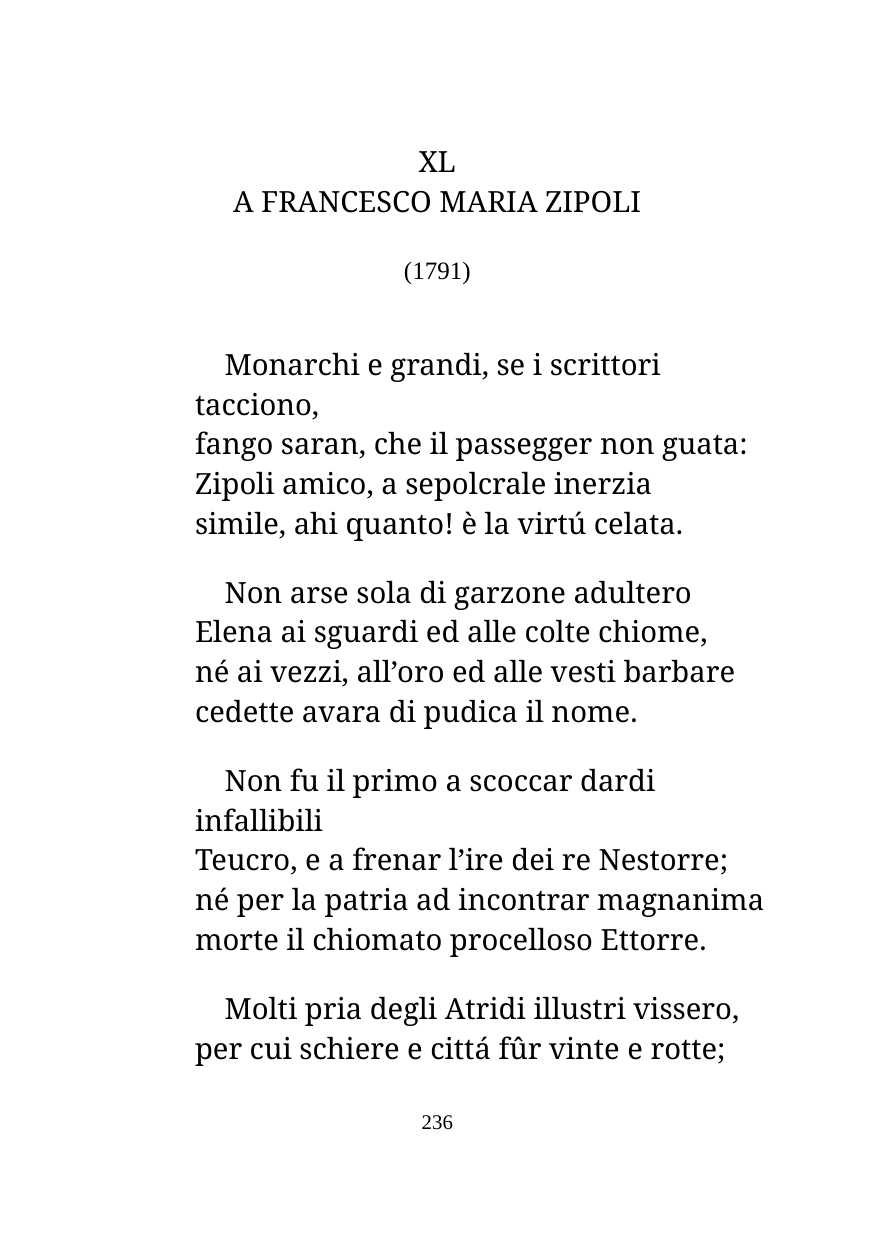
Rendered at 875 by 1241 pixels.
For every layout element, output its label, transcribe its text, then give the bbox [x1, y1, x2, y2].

text Monarchi e grandi, se i scrittori tacciono, fango saran, che il passegger non guata: Zipoli amico, a sepolcrale inerzia simile, ahi quanto! è la virtú celata. [195, 344, 768, 543]
text Non fu il primo a scoccar dardi infallibili Teucro, e a frenar l’ire dei re Nestorre; né per la patria ad incontrar magnanima morte il chiomato procelloso Ettorre. [195, 760, 768, 959]
text (1791) [106, 256, 768, 285]
subtitle XL A FRANCESCO MARIA ZIPOLI [106, 142, 768, 221]
text Molti pria degli Atridi illustri vissero, per cui schiere e cittá fûr vinte e rotte; [195, 988, 768, 1068]
text Non arse sola di garzone adultero Elena ai sguardi ed alle colte chiome, né ai vezzi, all’oro ed alle vesti barbare cedette avara di pudica il nome. [195, 572, 768, 731]
